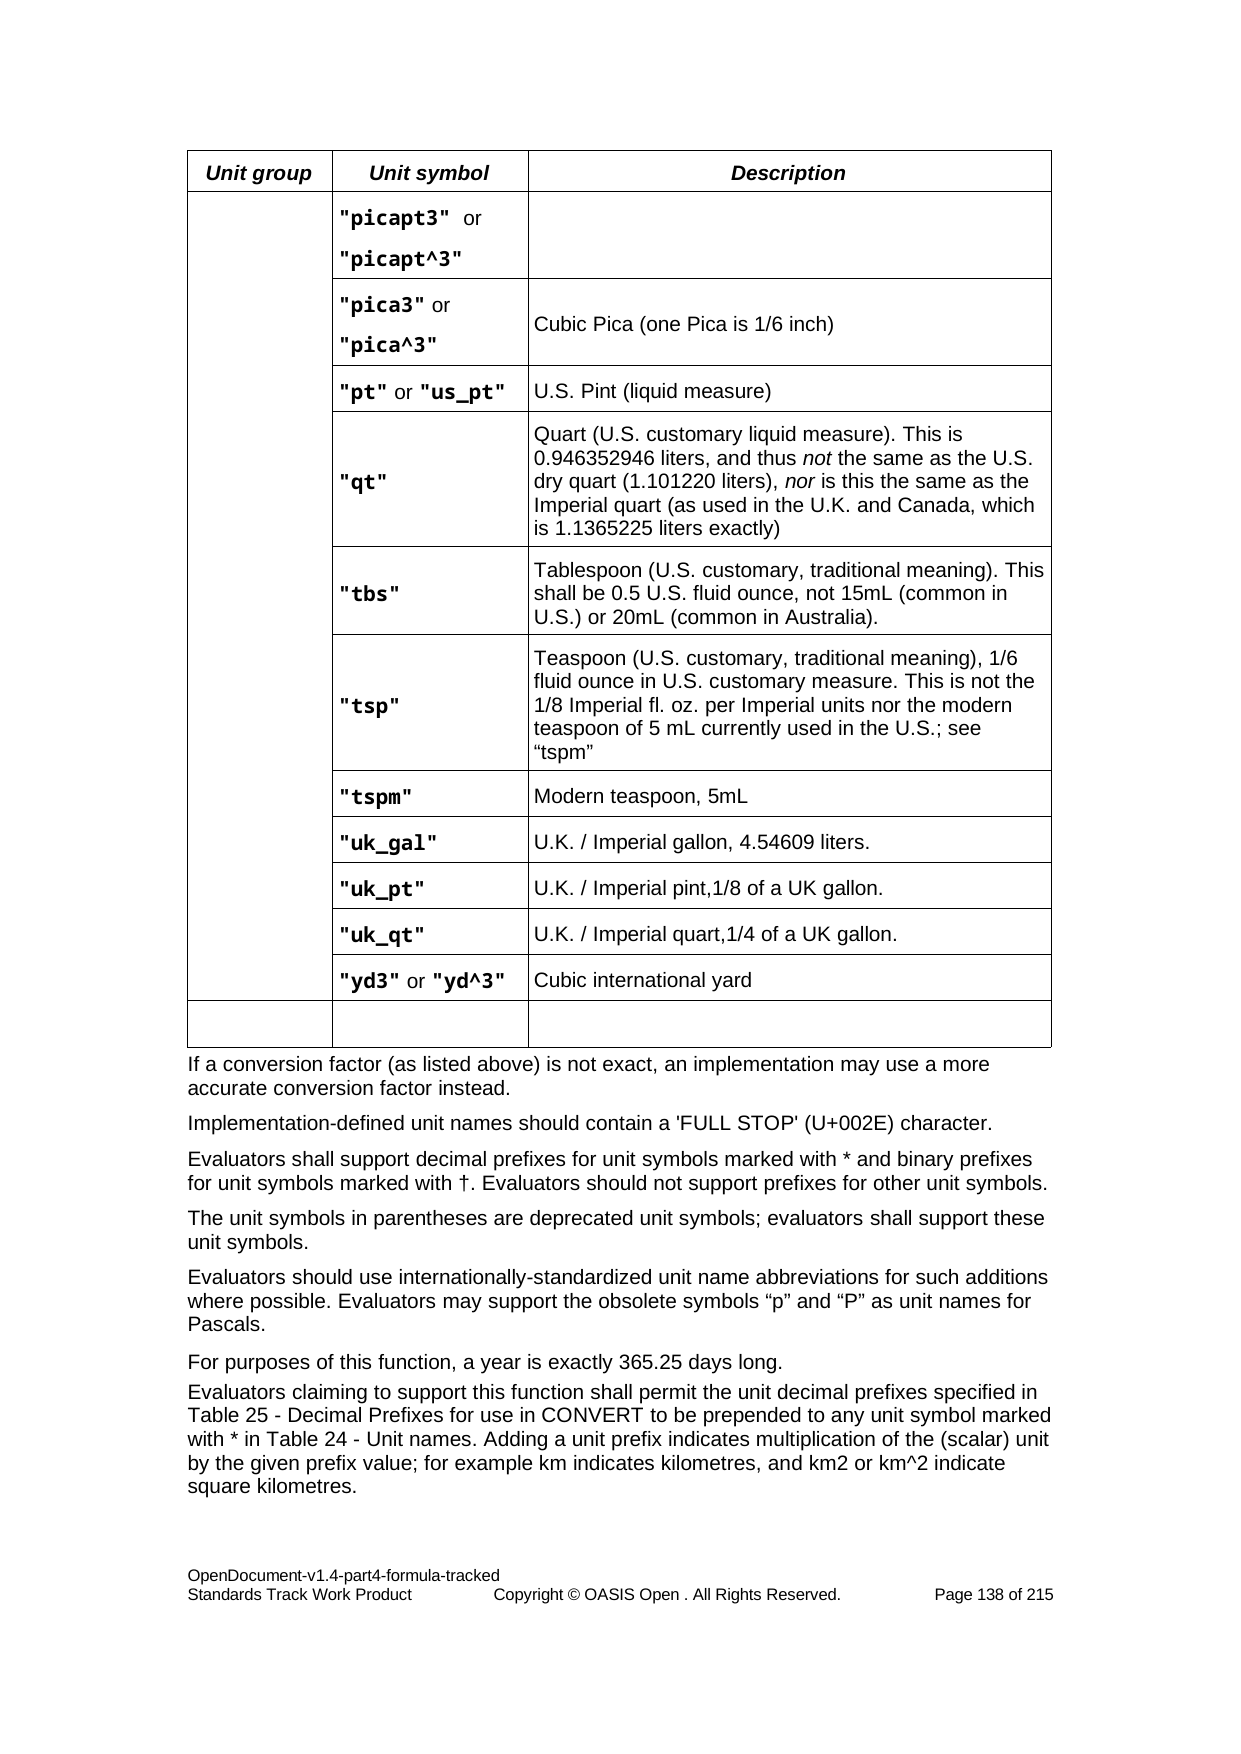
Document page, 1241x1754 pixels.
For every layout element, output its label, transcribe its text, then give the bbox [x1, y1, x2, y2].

table_cell [188, 1001, 332, 1047]
table_cell [188, 192, 332, 1000]
table_cell [333, 1001, 528, 1047]
text Evaluators claiming to support this function shall permit the unit decimal prefixes specified in Table 25 - Decimal Prefixes for use in CONVERT to be prepended to any unit symbol marked with * in Table 24 - Unit names. Adding a unit prefix indicates multiplication of the (scalar) unit by the given prefix value; for example km indicates kilometres, and km2 or km^2 indicate square kilometres. [187, 1380, 1053, 1498]
table_cell Teaspoon (U.S. customary, traditional meaning), 1/6 fluid ounce in U.S. customary measure. This is not the 1/8 Imperial fl. oz. per Imperial units nor the modern teaspoon of 5 mL currently used in the U.S.; see “tspm” [529, 635, 1051, 770]
table_cell U.K. / Imperial pint,1/8 of a UK gallon. [529, 863, 1051, 908]
table_cell "tspm" [333, 771, 528, 816]
text The unit symbols in parentheses are deprecated unit symbols; evaluators shall support these unit symbols. [187, 1207, 1053, 1254]
text Evaluators shall support decimal prefixes for unit symbols marked with * and binary prefixes for unit symbols marked with †. Evaluators should not support prefixes for other unit symbols. [187, 1147, 1053, 1194]
table_cell Cubic Pica (one Pica is 1/6 inch) [529, 279, 1051, 365]
table_cell Quart (U.S. customary liquid measure). This is 0.946352946 liters, and thus not the same as the U.S. dry quart (1.101220 liters), nor is this the same as the Imperial quart (as used in the U.K. and Canada, which is 1.1365225 liters exactly) [529, 412, 1051, 546]
table_cell "pica3" or "pica^3" [333, 279, 528, 365]
table_cell "tbs" [333, 547, 528, 634]
text Implementation-defined unit names should contain a 'FULL STOP' (U+002E) character. [187, 1112, 1053, 1135]
text Evaluators should use internationally-standardized unit name abbreviations for such additions where possible. Evaluators may support the obsolete symbols “p” and “P” as unit names for Pascals. [187, 1266, 1053, 1336]
text For purposes of this function, a year is exactly 365.25 days long. [187, 1351, 1053, 1374]
table_cell U.K. / Imperial quart,1/4 of a UK gallon. [529, 909, 1051, 954]
table_cell Tablespoon (U.S. customary, traditional meaning). This shall be 0.5 U.S. fluid ounce, not 15mL (common in U.S.) or 20mL (common in Australia). [529, 547, 1051, 634]
table_cell "yd3" or "yd^3" [333, 955, 528, 1000]
table_cell Modern teaspoon, 5mL [529, 771, 1051, 816]
table_cell U.S. Pint (liquid measure) [529, 366, 1051, 411]
table_cell "pt" or "us_pt" [333, 366, 528, 411]
table_header Unit symbol [333, 151, 528, 191]
table_cell Cubic international yard [529, 955, 1051, 1000]
table_header Unit group [188, 151, 332, 191]
table_cell U.K. / Imperial gallon, 4.54609 liters. [529, 817, 1051, 862]
table_cell "qt" [333, 412, 528, 546]
table_header Description [529, 151, 1051, 191]
table_cell "picapt3" or "picapt^3" [333, 192, 528, 278]
text If a conversion factor (as listed above) is not exact, an implementation may use a more accurate conversion factor instead. [187, 1053, 1053, 1100]
table_cell [529, 1001, 1051, 1047]
table_cell "tsp" [333, 635, 528, 770]
table_cell "uk_pt" [333, 863, 528, 908]
table_cell [529, 192, 1051, 278]
table_cell "uk_gal" [333, 817, 528, 862]
table_cell "uk_qt" [333, 909, 528, 954]
